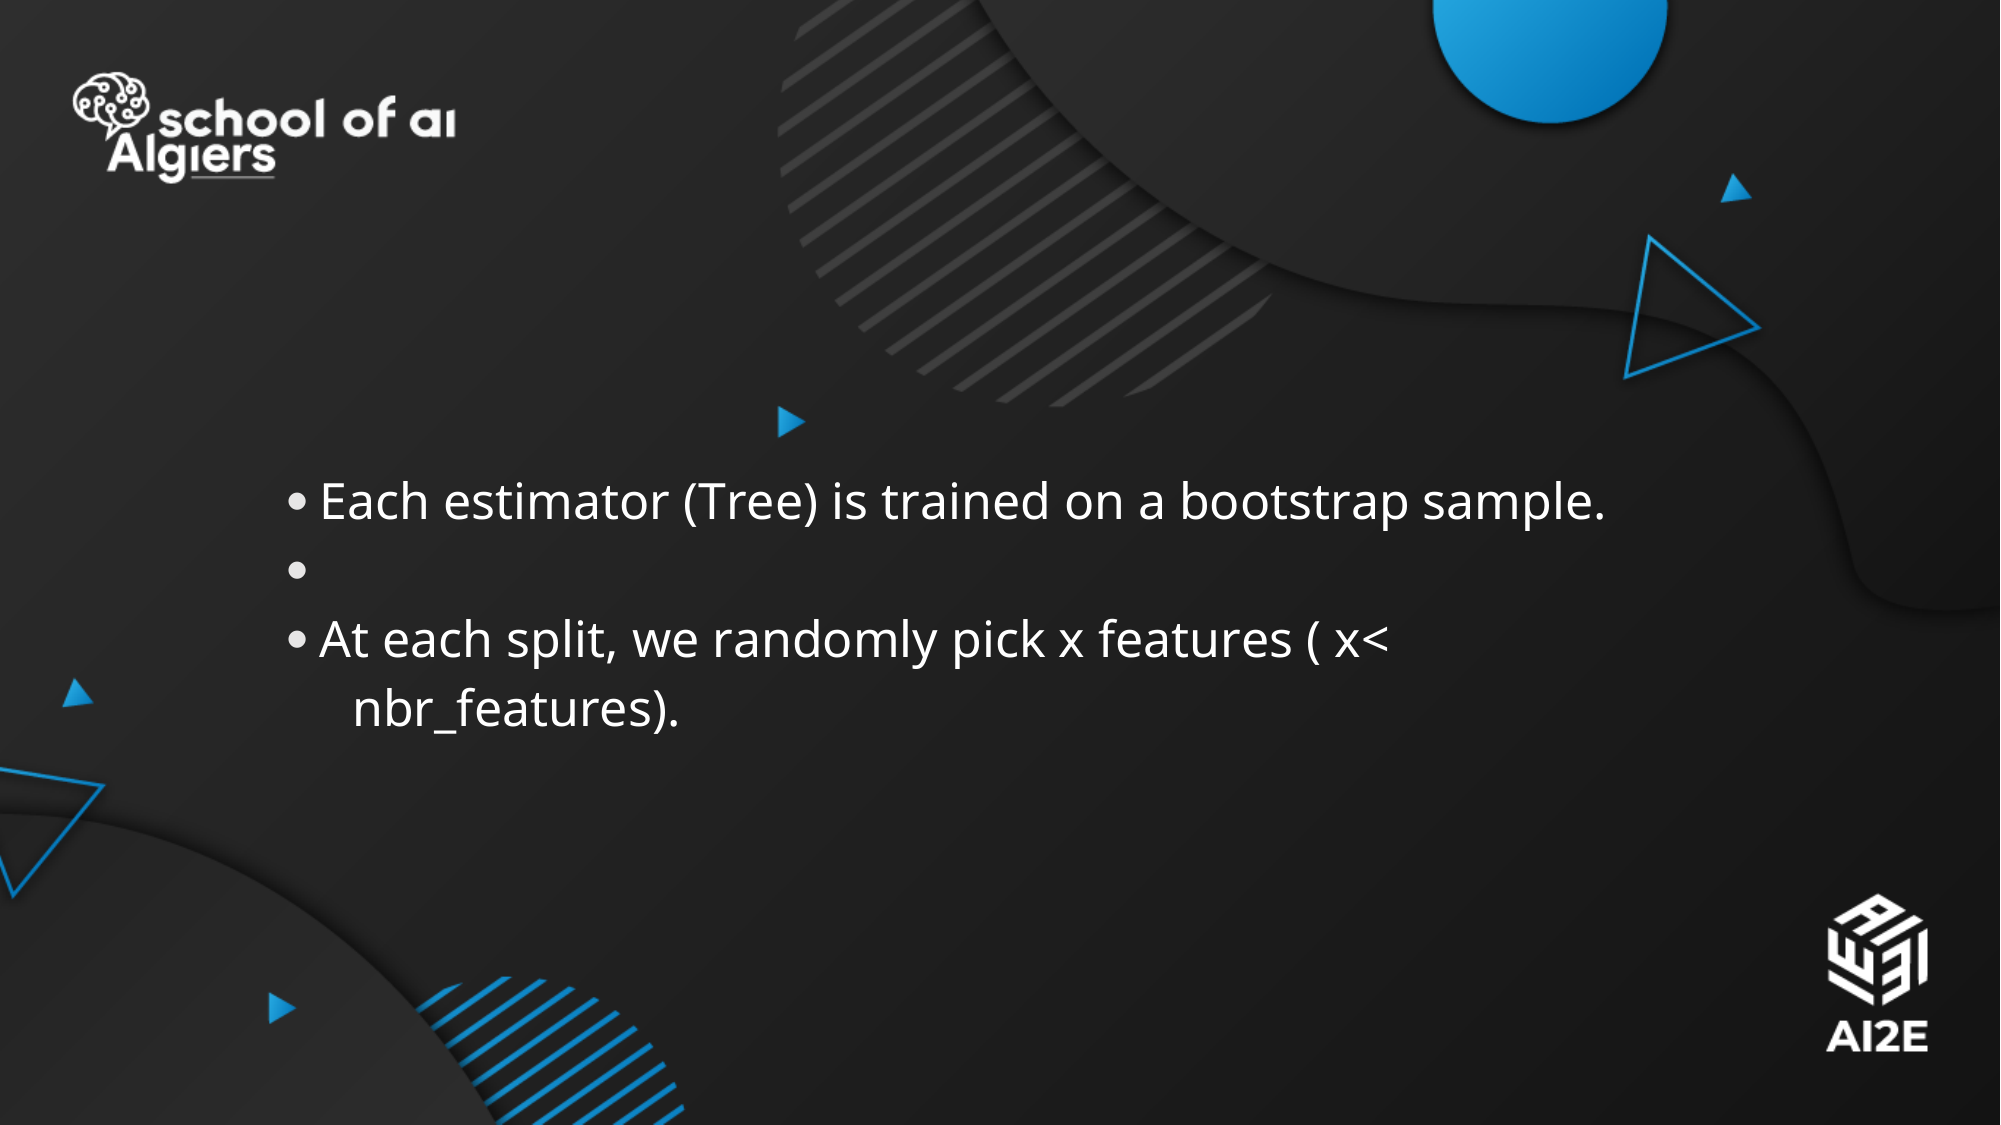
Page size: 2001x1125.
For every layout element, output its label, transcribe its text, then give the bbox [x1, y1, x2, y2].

subtitle Each estimator (Tree) is trained on a bootstrap sample. At each split, we randomly pick x features ( x< nbr_features). [272, 460, 1728, 778]
picture [0, 0, 2000, 1125]
